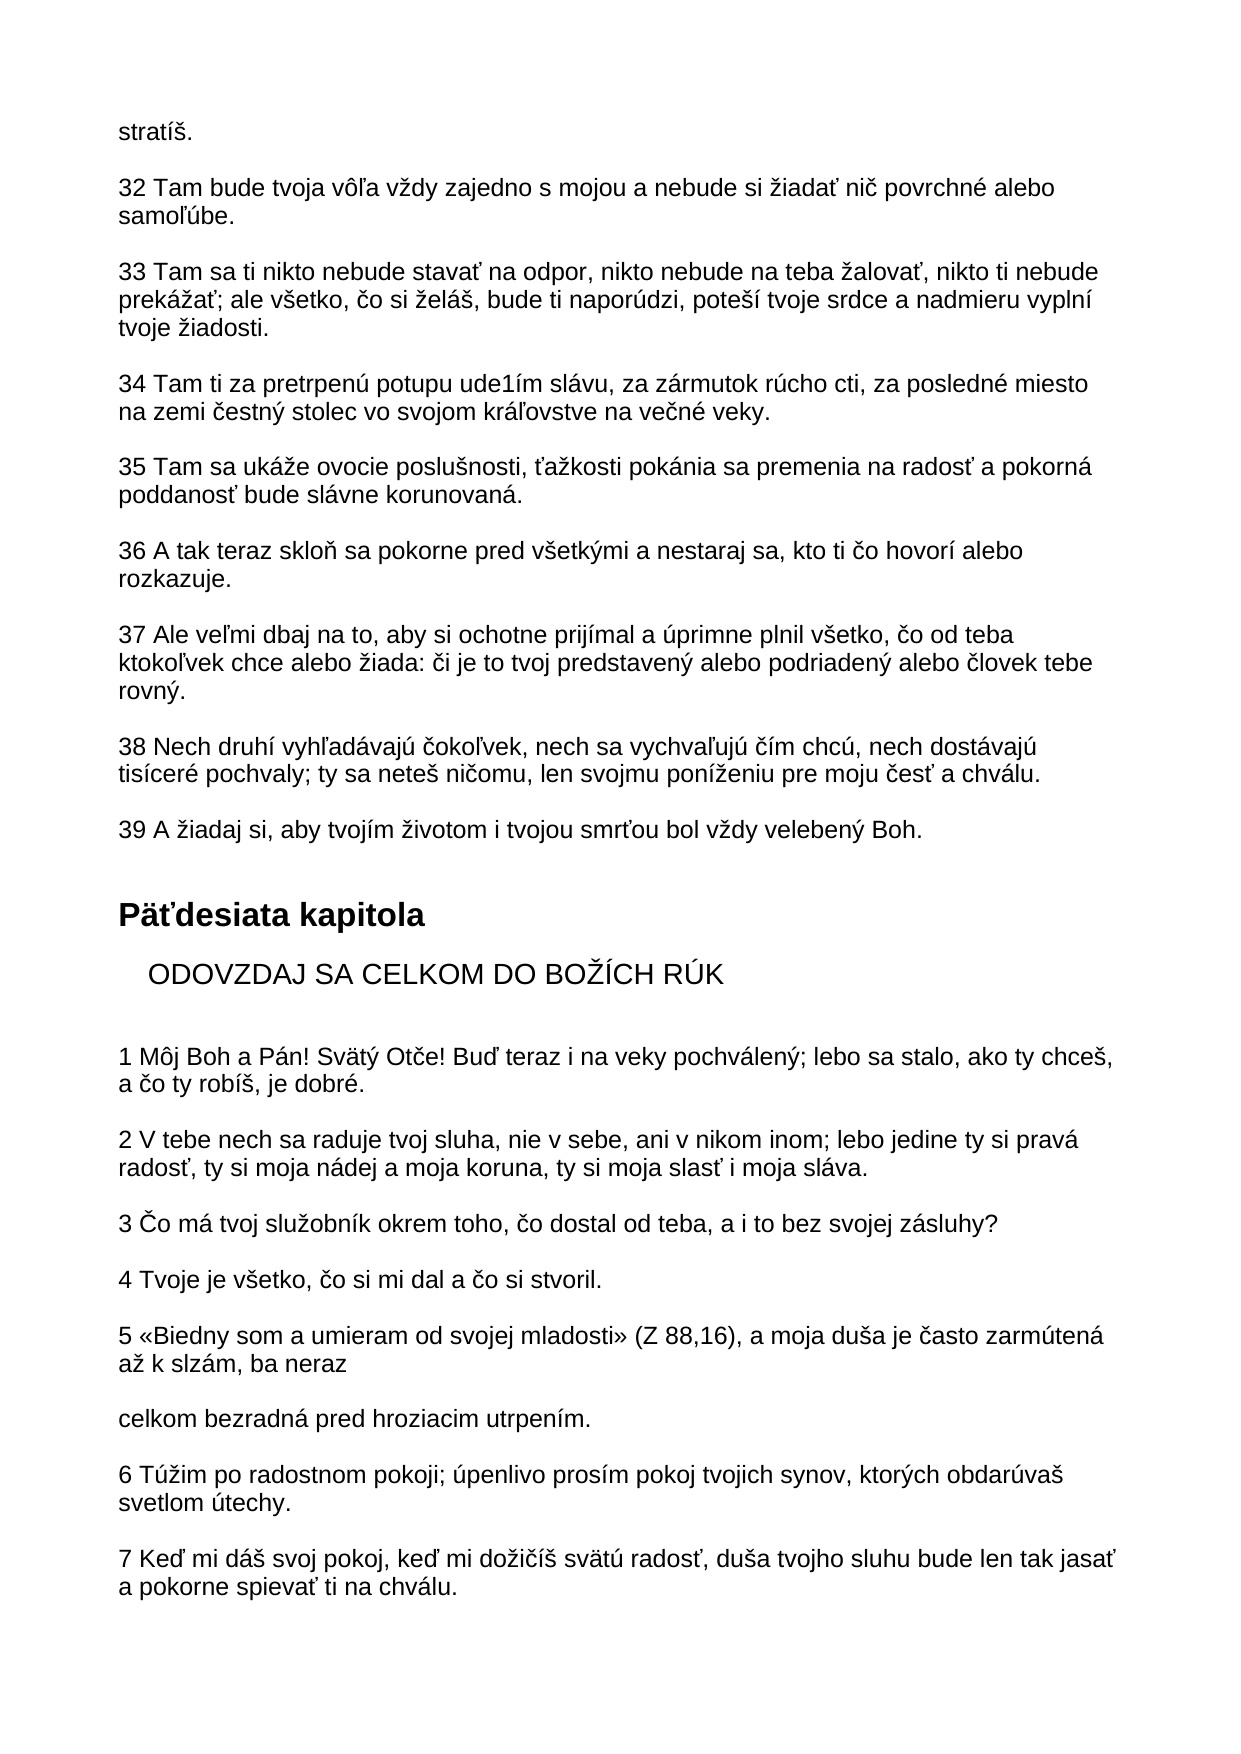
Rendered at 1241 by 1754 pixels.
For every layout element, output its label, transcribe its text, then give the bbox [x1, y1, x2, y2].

text 3 Čo má tvoj služobník okrem toho, čo dostal od teba, a i to bez svojej zásluhy? [118, 1210, 1122, 1238]
text 33 Tam sa ti nikto nebude stavať na odpor, nikto nebude na teba žalovať, nikto ti nebude prekážať; ale všetko, čo si želáš, bude ti naporúdzi, poteší tvoje srdce a nadmieru vyplní tvoje žiadosti. [118, 258, 1122, 341]
text 7 Keď mi dáš svoj pokoj, keď mi dožičíš svätú radosť, duša tvojho sluhu bude len tak jasať a pokorne spievať ti na chválu. [118, 1545, 1122, 1601]
text 4 Tvoje je všetko, čo si mi dal a čo si stvoril. [118, 1266, 1122, 1293]
text 35 Tam sa ukáže ovocie poslušnosti, ťažkosti pokánia sa premenia na radosť a pokorná poddanosť bude slávne korunovaná. [118, 453, 1122, 509]
text celkom bezradná pred hroziacim utrpením. [118, 1405, 1122, 1433]
text 38 Nech druhí vyhľadávajú čokoľvek, nech sa vychvaľujú čím chcú, nech dostávajú tisíceré pochvaly; ty sa neteš ničomu, len svojmu poníženiu pre moju česť a chválu. [118, 732, 1122, 788]
text 6 Túžim po radostnom pokoji; úpenlivo prosím pokoj tvojich synov, ktorých obdarúvaš svetlom útechy. [118, 1461, 1122, 1517]
text 39 A žiadaj si, aby tvojím životom i tvojou smrťou bol vždy velebený Boh. [118, 816, 1122, 844]
text 37 Ale veľmi dbaj na to, aby si ochotne prijímal a úprimne plnil všetko, čo od teba ktokoľvek chce alebo žiada: či je to tvoj predstavený alebo podriadený alebo človek tebe rovný. [118, 621, 1122, 704]
text 32 Tam bude tvoja vôľa vždy zajedno s mojou a nebude si žiadať nič povrchné alebo samoľúbe. [118, 174, 1122, 230]
text 2 V tebe nech sa raduje tvoj sluha, nie v sebe, ani v nikom inom; lebo jedine ty si pravá radosť, ty si moja nádej a moja koruna, ty si moja slasť i moja sláva. [118, 1126, 1122, 1182]
text stratíš. [118, 118, 1122, 146]
subtitle Päťdesiata kapitola [118, 897, 1122, 934]
subtitle ODOVZDAJ SA CELKOM DO BOŽÍCH RÚK [148, 958, 1122, 991]
text 34 Tam ti za pretrpenú potupu ude1ím slávu, za zármutok rúcho cti, za posledné miesto na zemi čestný stolec vo svojom kráľovstve na večné veky. [118, 369, 1122, 425]
text 36 A tak teraz skloň sa pokorne pred všetkými a nestaraj sa, kto ti čo hovorí alebo rozkazuje. [118, 537, 1122, 593]
text 1 Môj Boh a Pán! Svätý Otče! Buď teraz i na veky pochválený; lebo sa stalo, ako ty chceš, a čo ty robíš, je dobré. [118, 1042, 1122, 1098]
text 5 «Biedny som a umieram od svojej mladosti» (Z 88,16), a moja duša je často zarmútená až k slzám, ba neraz [118, 1321, 1122, 1377]
